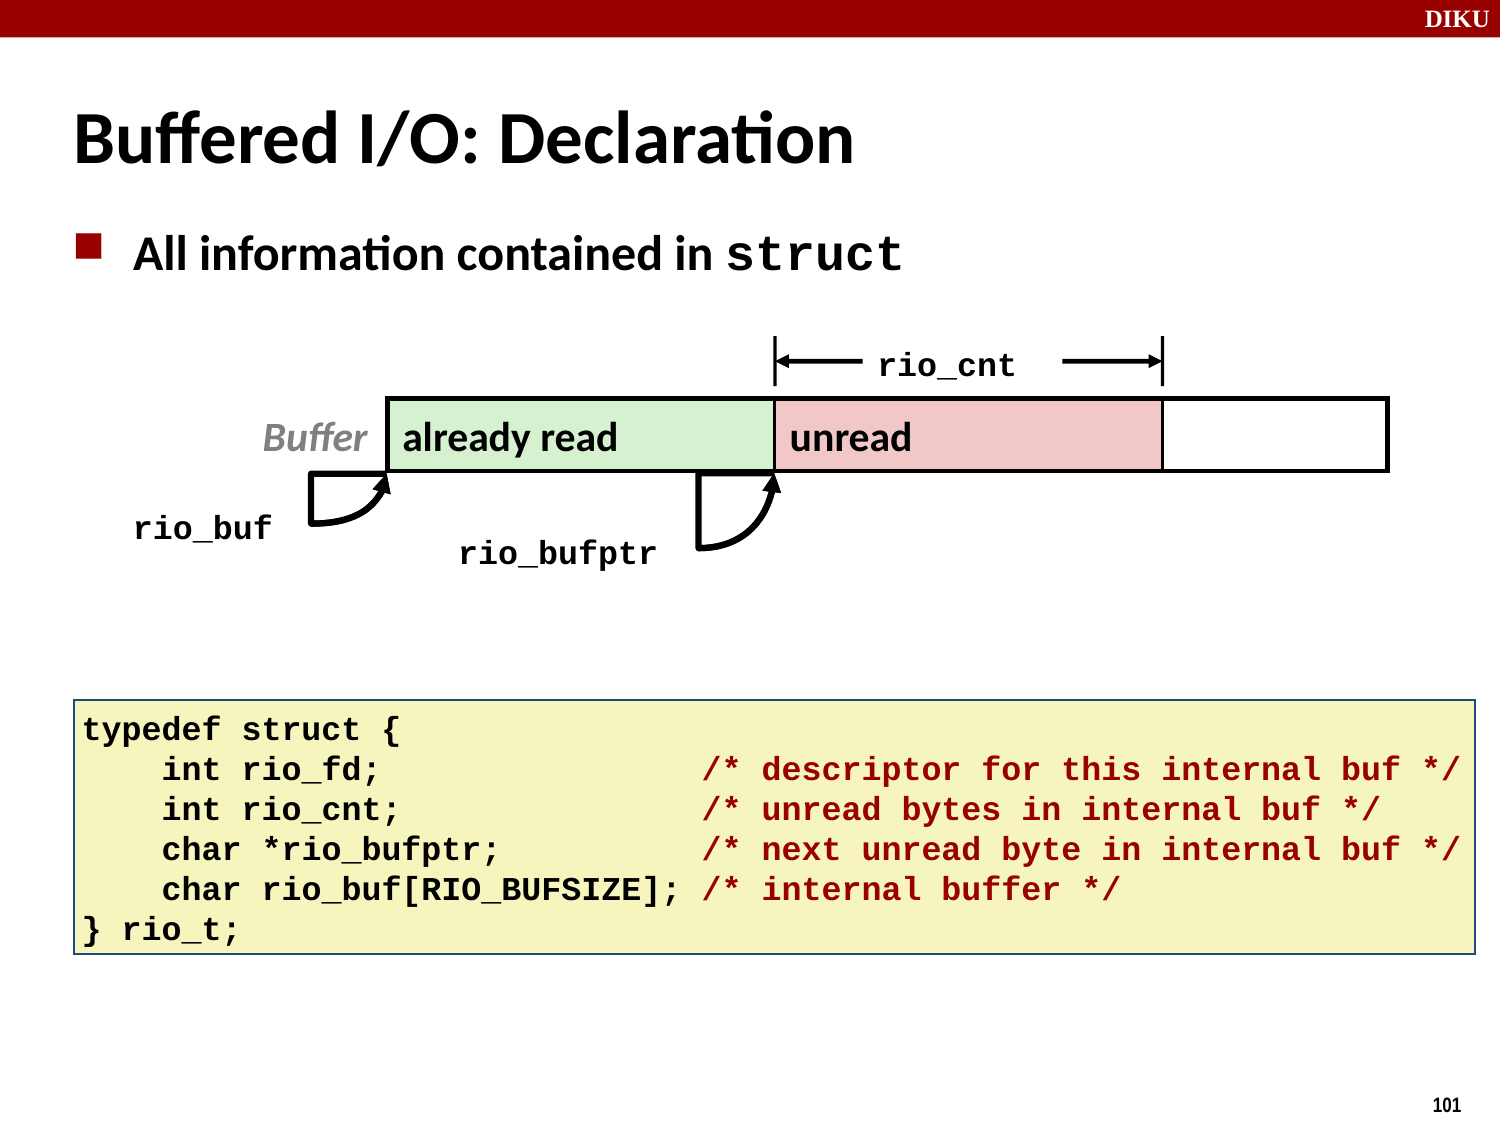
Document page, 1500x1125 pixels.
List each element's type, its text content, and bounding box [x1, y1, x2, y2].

text_box rio_bufptr [443, 523, 706, 579]
text_box unread [775, 401, 1163, 469]
text_box typedef struct { int rio_fd; /* descriptor for this internal buf */ int rio_cnt; /* unread bytes in internal buf */ char *rio_bufptr; /* next unread byte in internal buf */ char rio_buf[RIO_BUFSIZE]; /* internal buffer */ } rio_t; [74, 699, 1475, 955]
text_box rio_cnt [862, 336, 1063, 391]
text_box All information contained in struct [62, 212, 1425, 313]
text_box Buffer [247, 402, 383, 468]
text_box Buffered I/O: Declaration [58, 71, 1304, 197]
text_box already read [390, 401, 775, 469]
text_box rio_buf [118, 498, 289, 554]
